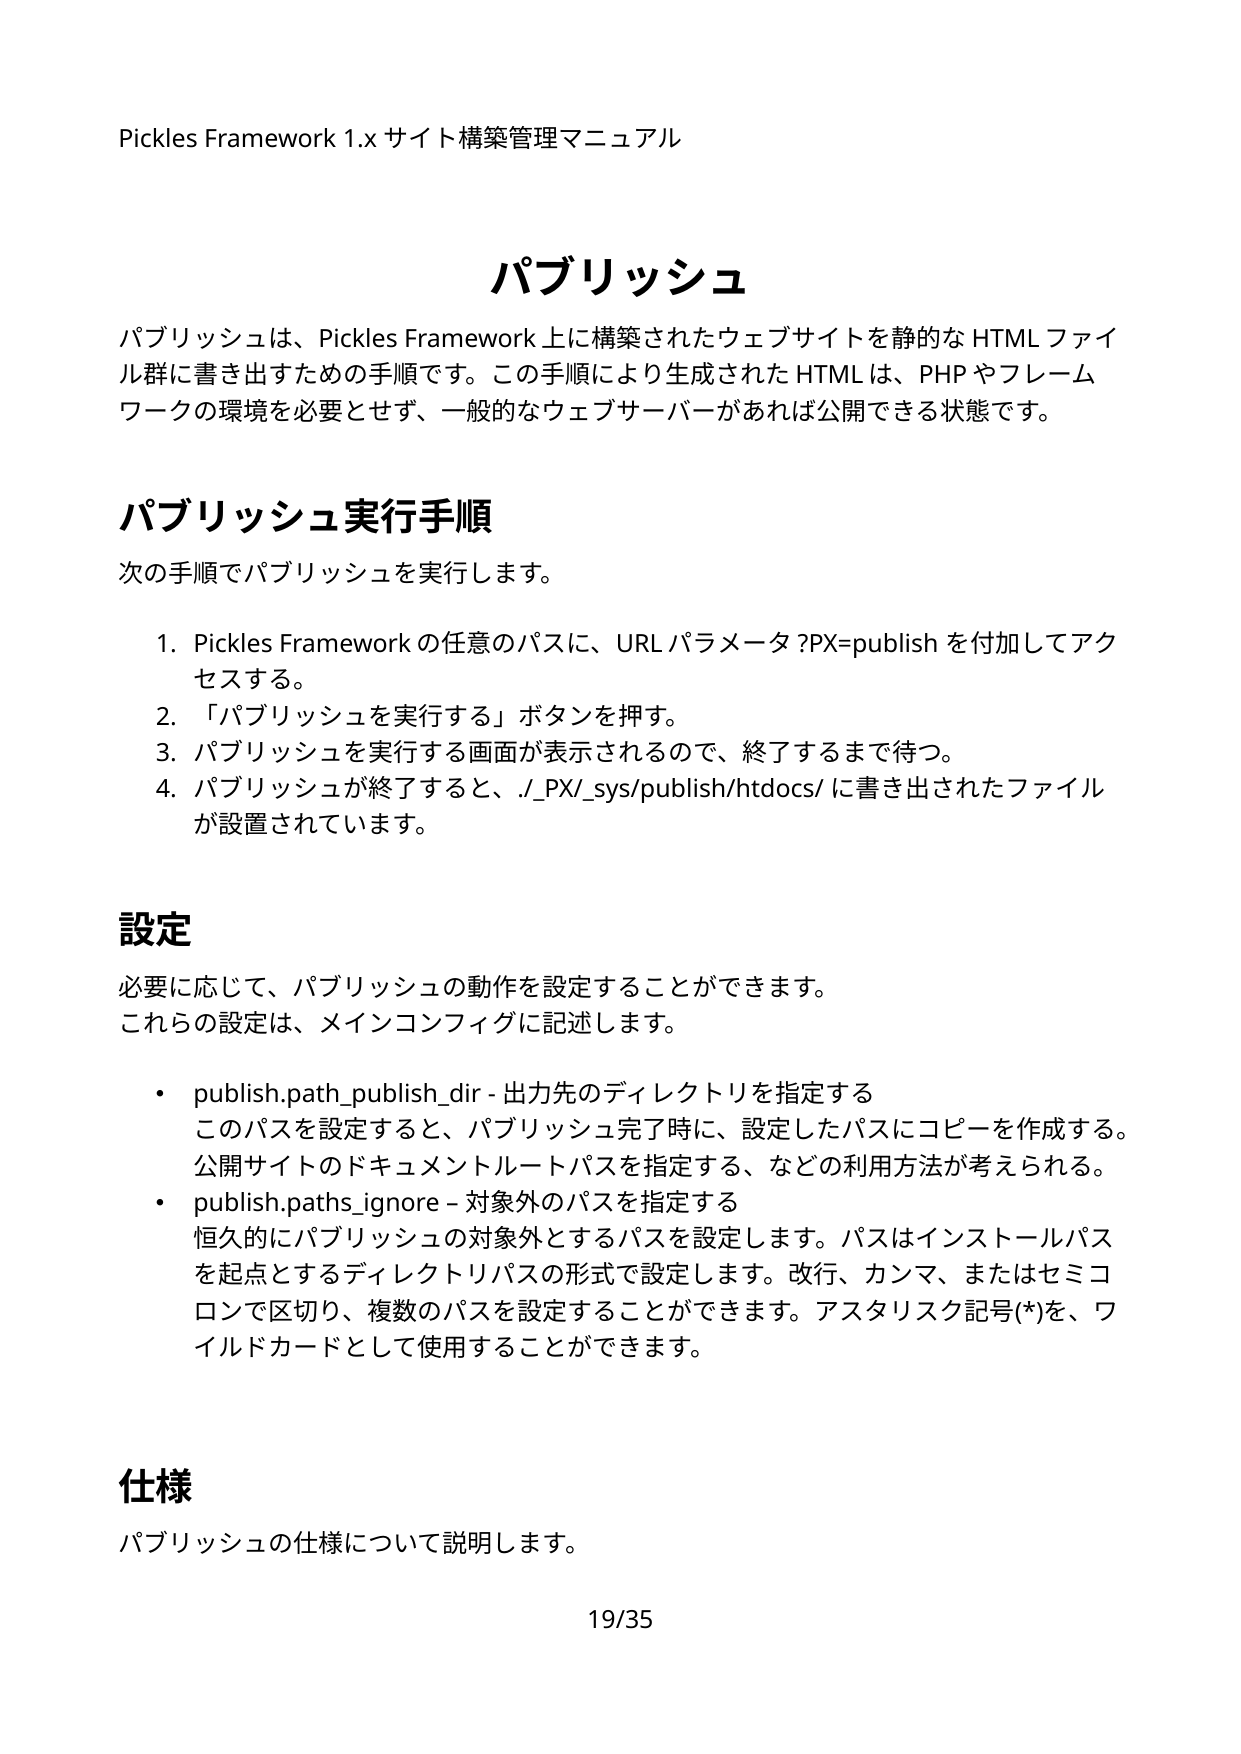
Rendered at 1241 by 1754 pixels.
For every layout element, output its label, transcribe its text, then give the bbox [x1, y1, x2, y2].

subtitle 設定 [118, 900, 1122, 954]
list publish.path_publish_dir - 出力先のディレクトリを指定する このパスを設定すると、パブリッシュ完了時に、設定したパスにコピーを作成する。公開サイトのドキュメントルートパスを指定する、などの利用方法が考えられる。 [156, 1073, 1122, 1182]
subtitle パブリッシュ [118, 243, 1122, 306]
text パブリッシュは、Pickles Framework上に構築されたウェブサイトを静的なHTMLファイル群に書き出すための手順です。この手順により生成されたHTMLは、PHPやフレームワークの環境を必要とせず、一般的なウェブサーバーがあれば公開できる状態です。 [118, 319, 1122, 427]
list publish.paths_ignore – 対象外のパスを指定する 恒久的にパブリッシュの対象外とするパスを設定します。パスはインストールパスを起点とするディレクトリパスの形式で設定します。改行、カンマ、またはセミコロンで区切り、複数のパスを設定することができます。アスタリスク記号(*)を、ワイルドカードとして使用することができます。 [156, 1182, 1122, 1363]
text 次の手順でパブリッシュを実行します。 [118, 553, 1122, 589]
subtitle 仕様 [118, 1457, 1122, 1511]
list パブリッシュが終了すると、./_PX/_sys/publish/htdocs/ に書き出されたファイルが設置されています。 [156, 769, 1122, 841]
text 必要に応じて、パブリッシュの動作を設定することができます。 [118, 967, 1122, 1003]
subtitle パブリッシュ実行手順 [118, 487, 1122, 541]
list パブリッシュを実行する画面が表示されるので、終了するまで待つ。 [156, 732, 1122, 769]
text パブリッシュの仕様について説明します。 [118, 1523, 1122, 1560]
text これらの設定は、メインコンフィグに記述します。 [118, 1003, 1122, 1039]
list Pickles Frameworkの任意のパスに、URLパラメータ ?PX=publish を付加してアクセスする。 [156, 624, 1122, 696]
list 「パブリッシュを実行する」ボタンを押す。 [156, 696, 1122, 732]
